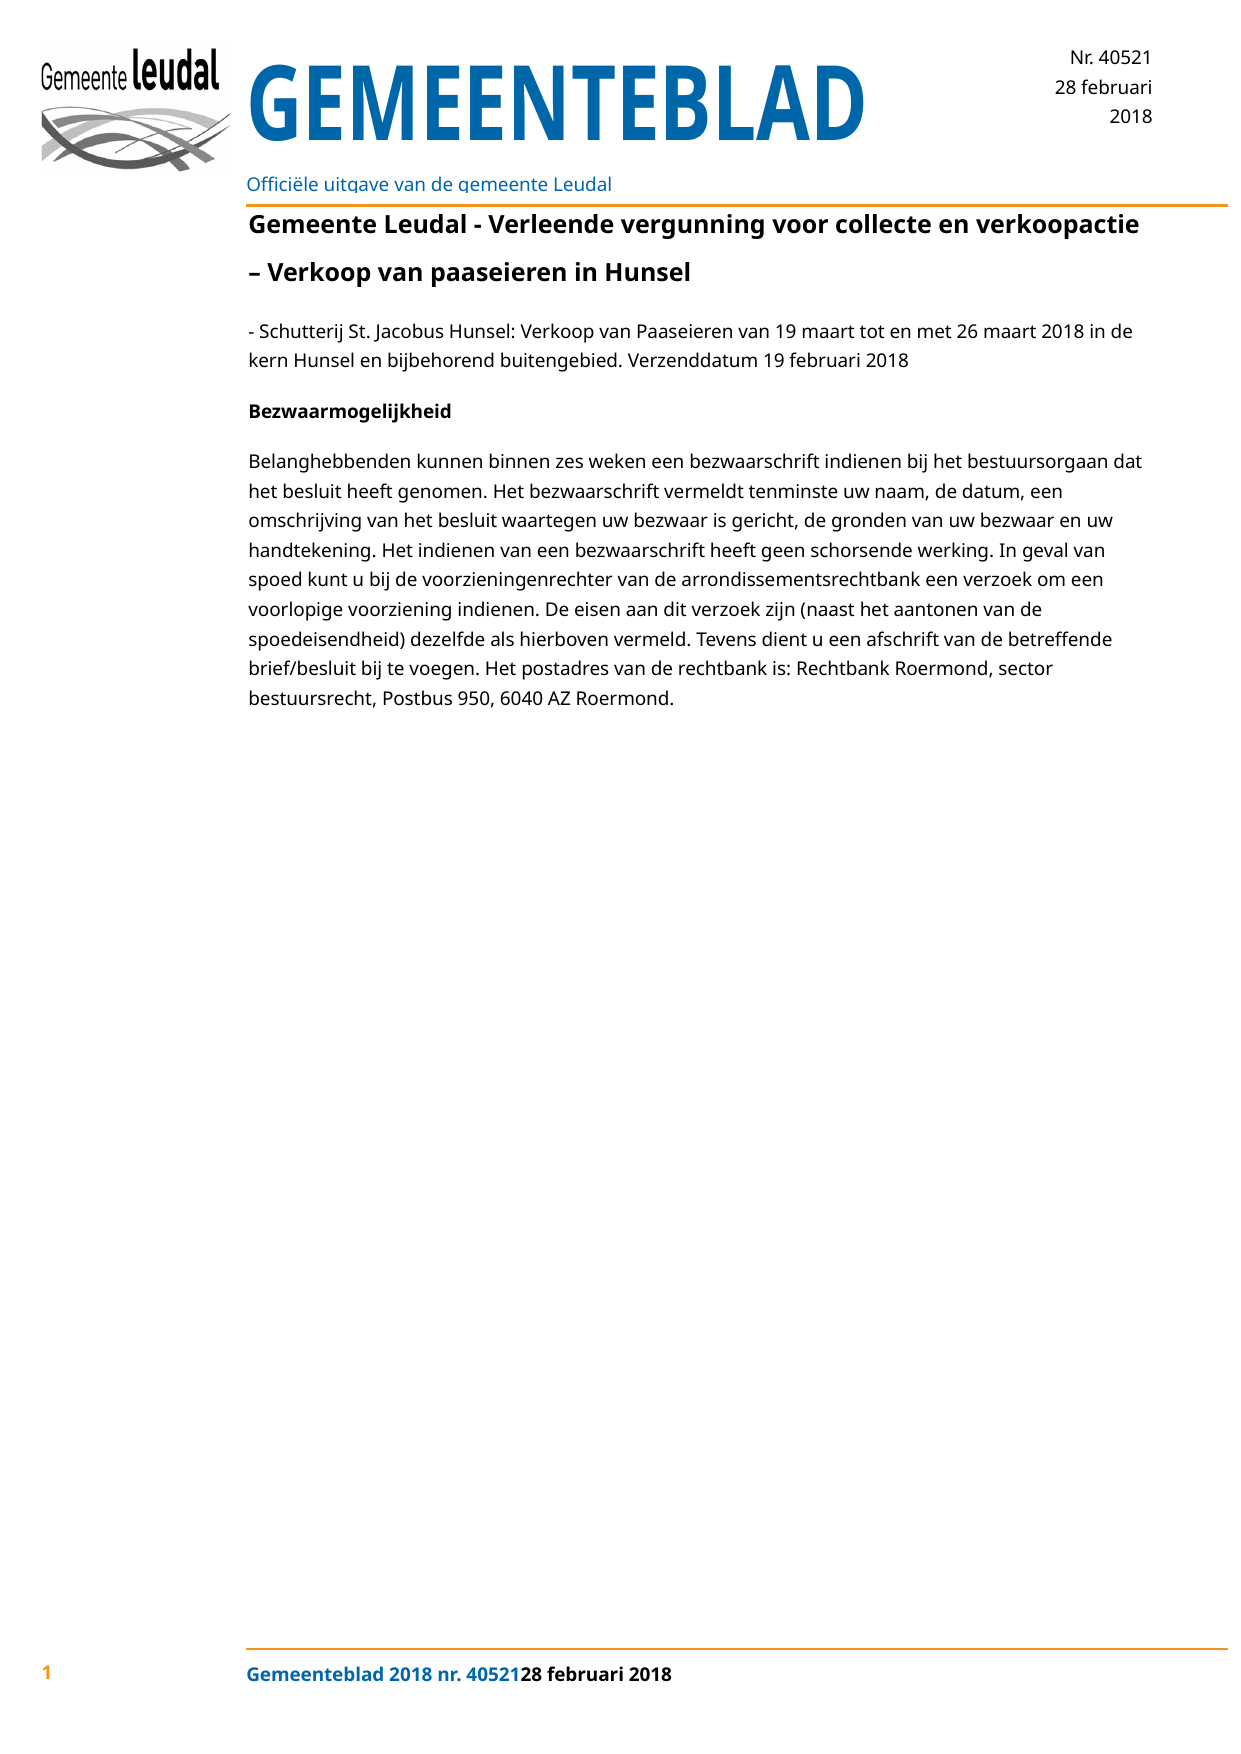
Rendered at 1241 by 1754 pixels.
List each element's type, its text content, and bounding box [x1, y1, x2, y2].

text Gemeente Leudal - Verleende vergunning voor collecte en verkoopactie – Verkoop van paaseieren in Hunsel [248, 207, 1152, 288]
text Belanghebbenden kunnen binnen zes weken een bezwaarschrift indienen bij het bestuursorgaan dat het besluit heeft genomen. Het bezwaarschrift vermeldt tenminste uw naam, de datum, een omschrijving van het besluit waartegen uw bezwaar is gericht, de gronden van uw bezwaar en uw handtekening. Het indienen van een bezwaarschrift heeft geen schorsende werking. In geval van spoed kunt u bij de voorzieningenrechter van de arrondissementsrechtbank een verzoek om een voorlopige voorziening indienen. De eisen aan dit verzoek zijn (naast het aantonen van de spoedeisendheid) dezelfde als hierboven vermeld. Tevens dient u een afschrift van de betreffende brief/besluit bij te voegen. Het postadres van de rechtbank is: Rechtbank Roermond, sector bestuursrecht, Postbus 950, 6040 AZ Roermond. [248, 448, 1152, 711]
text - Schutterij St. Jacobus Hunsel: Verkoop van Paaseieren van 19 maart tot en met 26 maart 2018 in de kern Hunsel en bijbehorend buitengebied. Verzenddatum 19 februari 2018 [248, 318, 1152, 373]
picture [41, 47, 231, 172]
text Bezwaarmogelijkheid [248, 398, 1152, 424]
